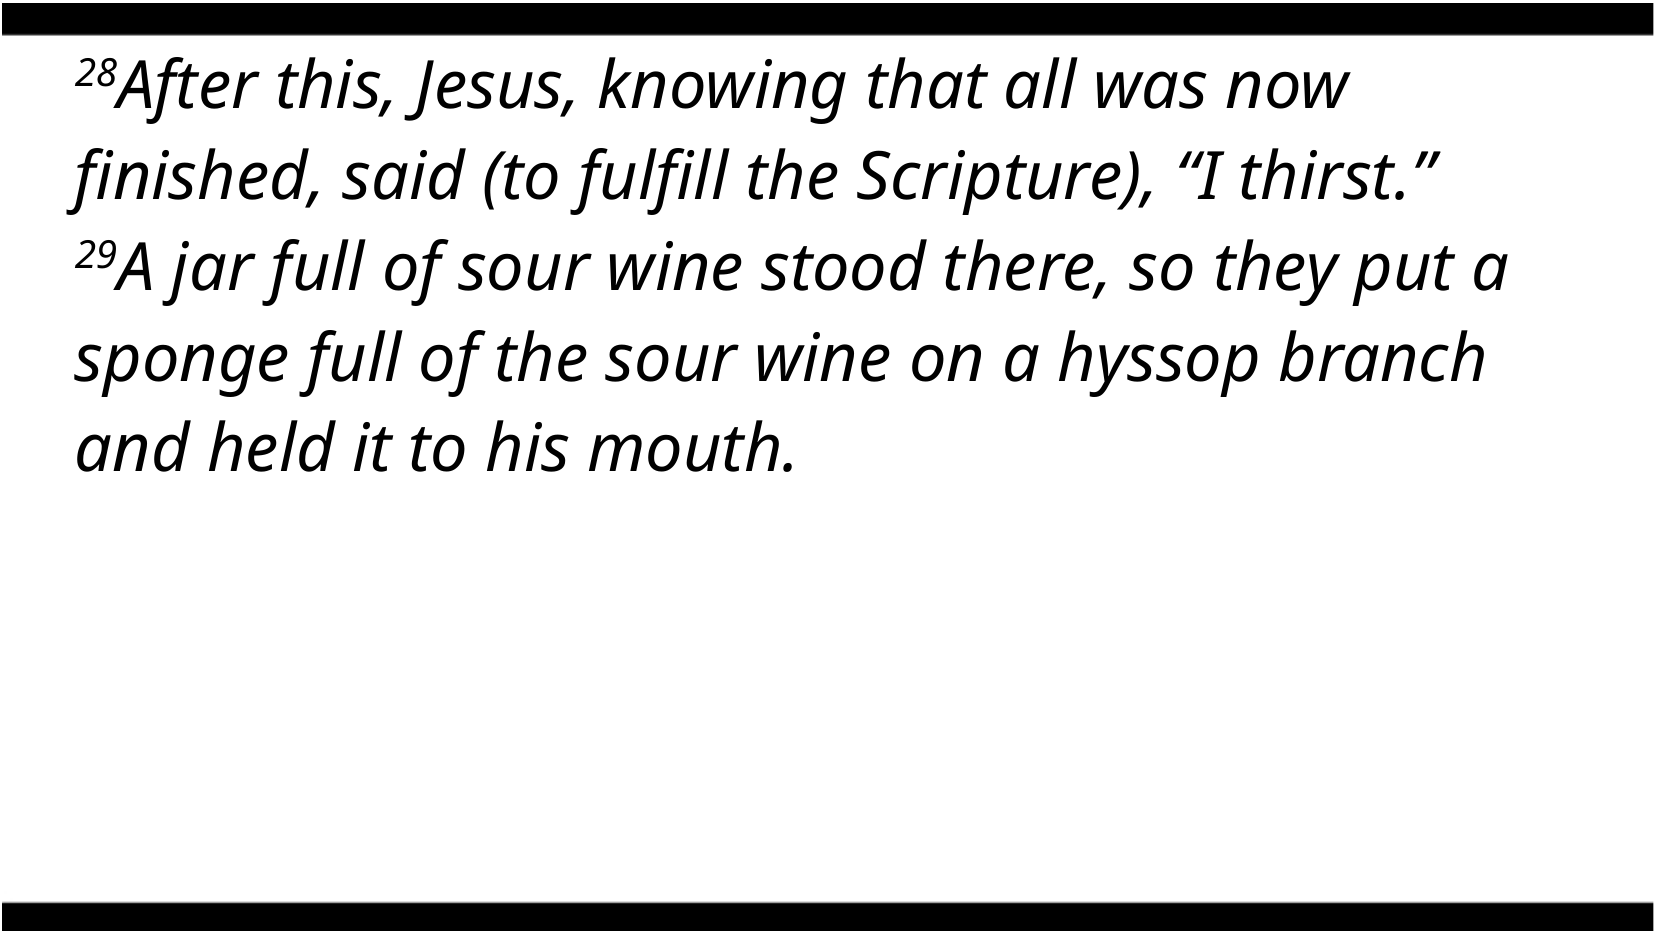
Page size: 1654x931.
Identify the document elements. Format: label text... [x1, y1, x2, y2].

text_box 28After this, Jesus, knowing that all was now finished, said (to fulfill the Scripture), “I thirst.” 29A jar full of sour wine stood there, so they put a sponge full of the sour wine on a hyssop branch and held it to his mouth. [60, 30, 1591, 489]
picture [2, 3, 1654, 931]
